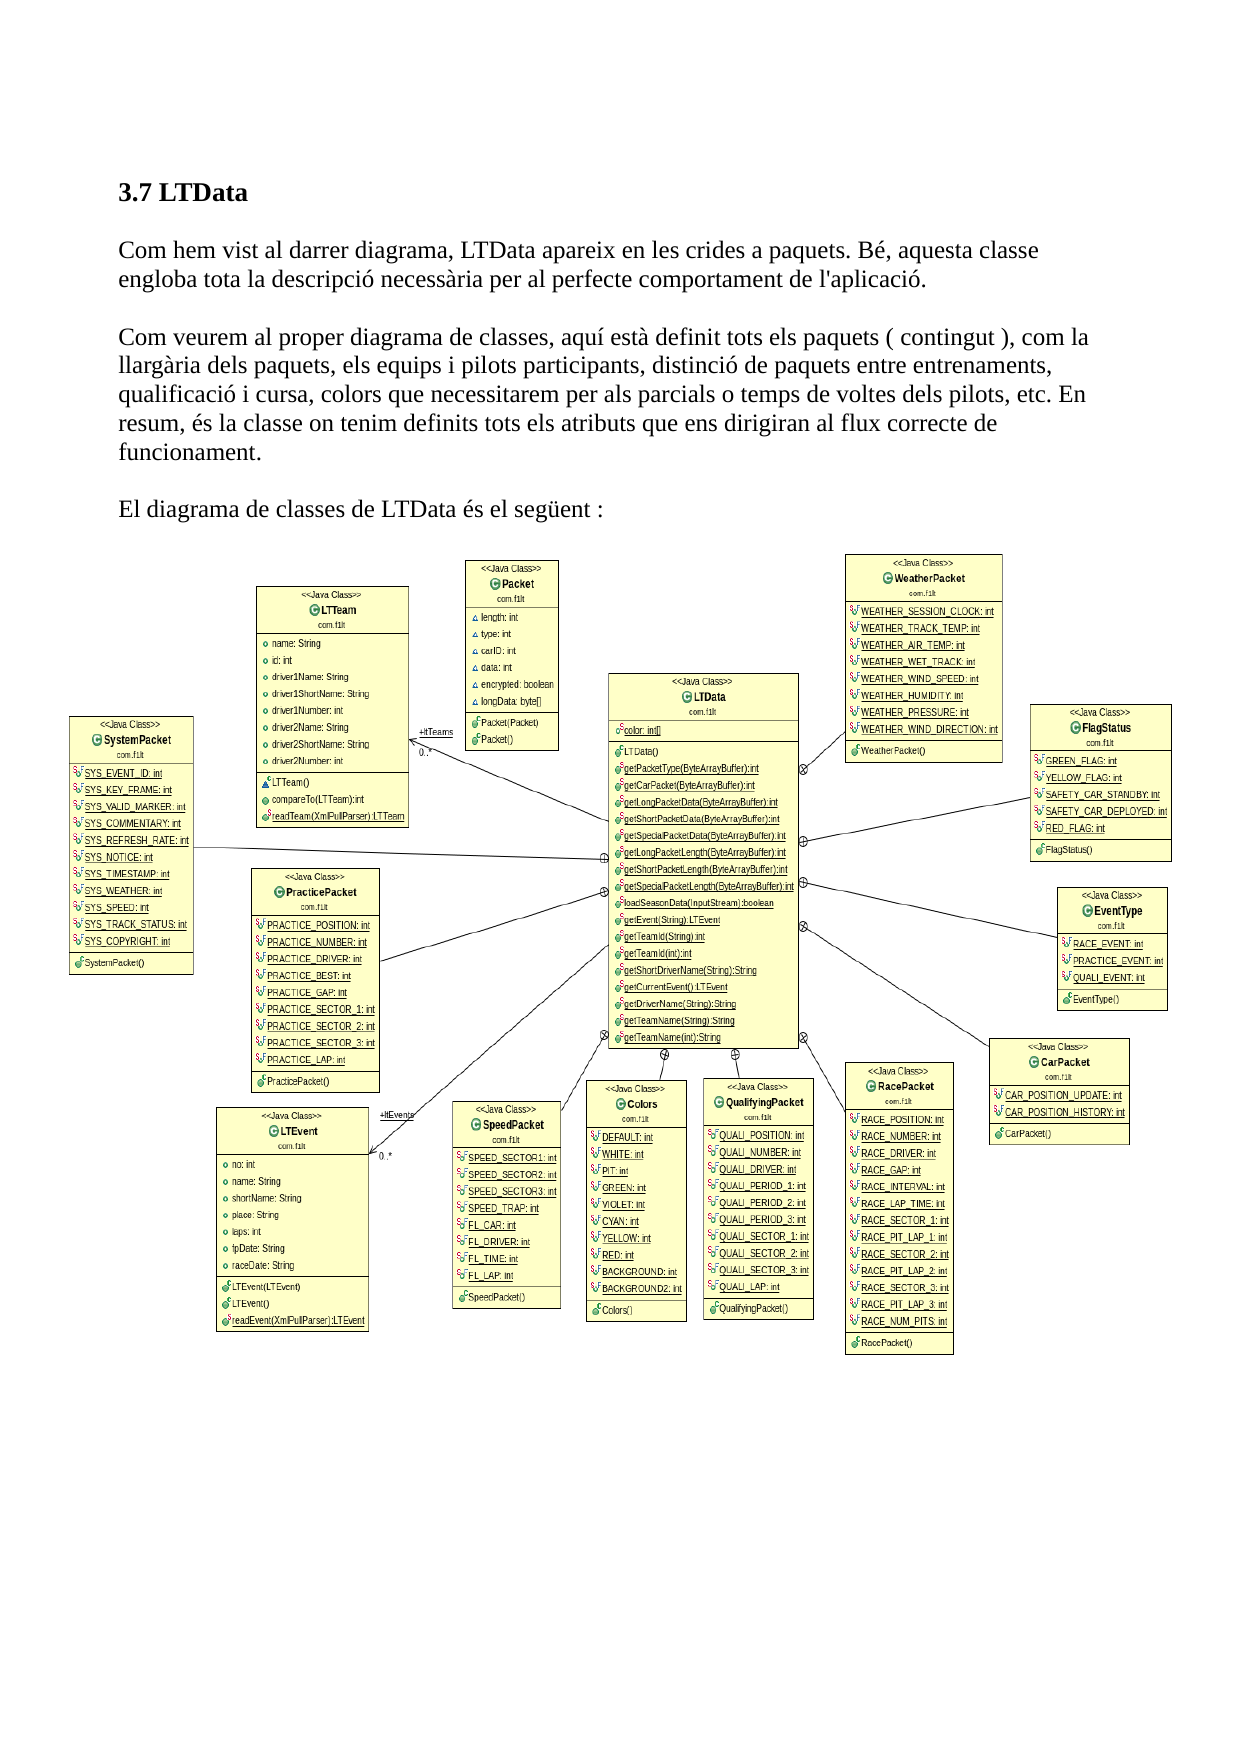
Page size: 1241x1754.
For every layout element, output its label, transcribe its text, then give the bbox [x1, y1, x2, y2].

text Com hem vist al darrer diagrama, LTData apareix en les crides a paquets. Bé, aquesta classe engloba tota la descripció necessària per al perfecte comportament de l'aplicació. [118, 236, 1122, 293]
text 3.7 LTData [118, 176, 1122, 207]
picture [66, 551, 1174, 1357]
text Com veurem al proper diagrama de classes, aquí està definit tots els paquets ( contingut ), com la llargària dels paquets, els equips i pilots participants, distinció de paquets entre entrenaments, qualificació i cursa, colors que necessitarem per als parcials o temps de voltes dels pilots, etc. En resum, és la classe on tenim definits tots els atributs que ens dirigiran al flux correcte de funcionament. [118, 322, 1122, 466]
text El diagrama de classes de LTData és el següent : [118, 494, 1122, 523]
